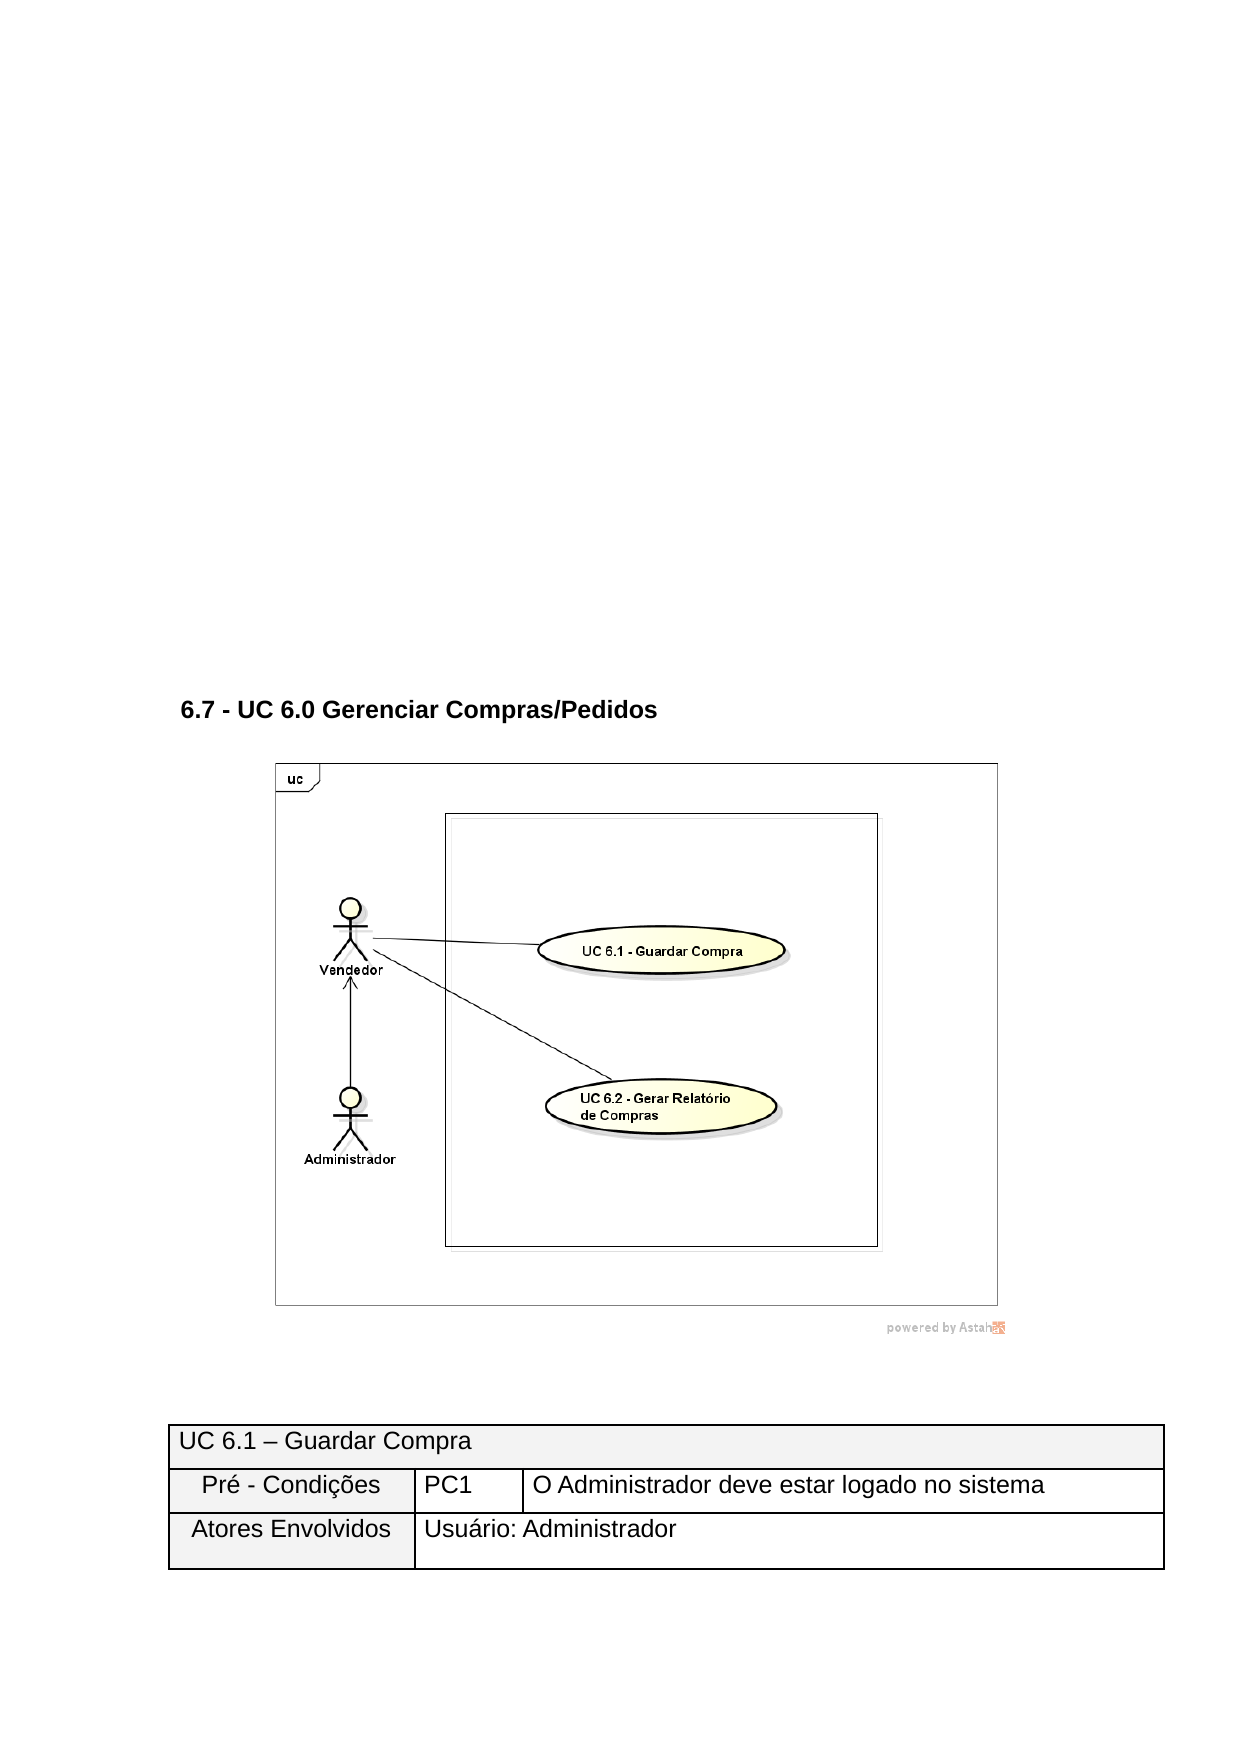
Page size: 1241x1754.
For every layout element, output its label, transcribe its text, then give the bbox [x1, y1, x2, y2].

table_cell Pré - Condições [170, 1470, 414, 1512]
table_cell Usuário: Administrador [416, 1514, 1163, 1568]
table_header UC 6.1 – Guardar Compra [170, 1426, 1163, 1468]
table_cell PC1 [416, 1470, 522, 1512]
text 6.7 - UC 6.0 Gerenciar Compras/Pedidos [180, 695, 1092, 723]
picture [264, 752, 1009, 1338]
table_cell O Administrador deve estar logado no sistema [524, 1470, 1163, 1512]
table_cell Atores Envolvidos [170, 1514, 414, 1568]
